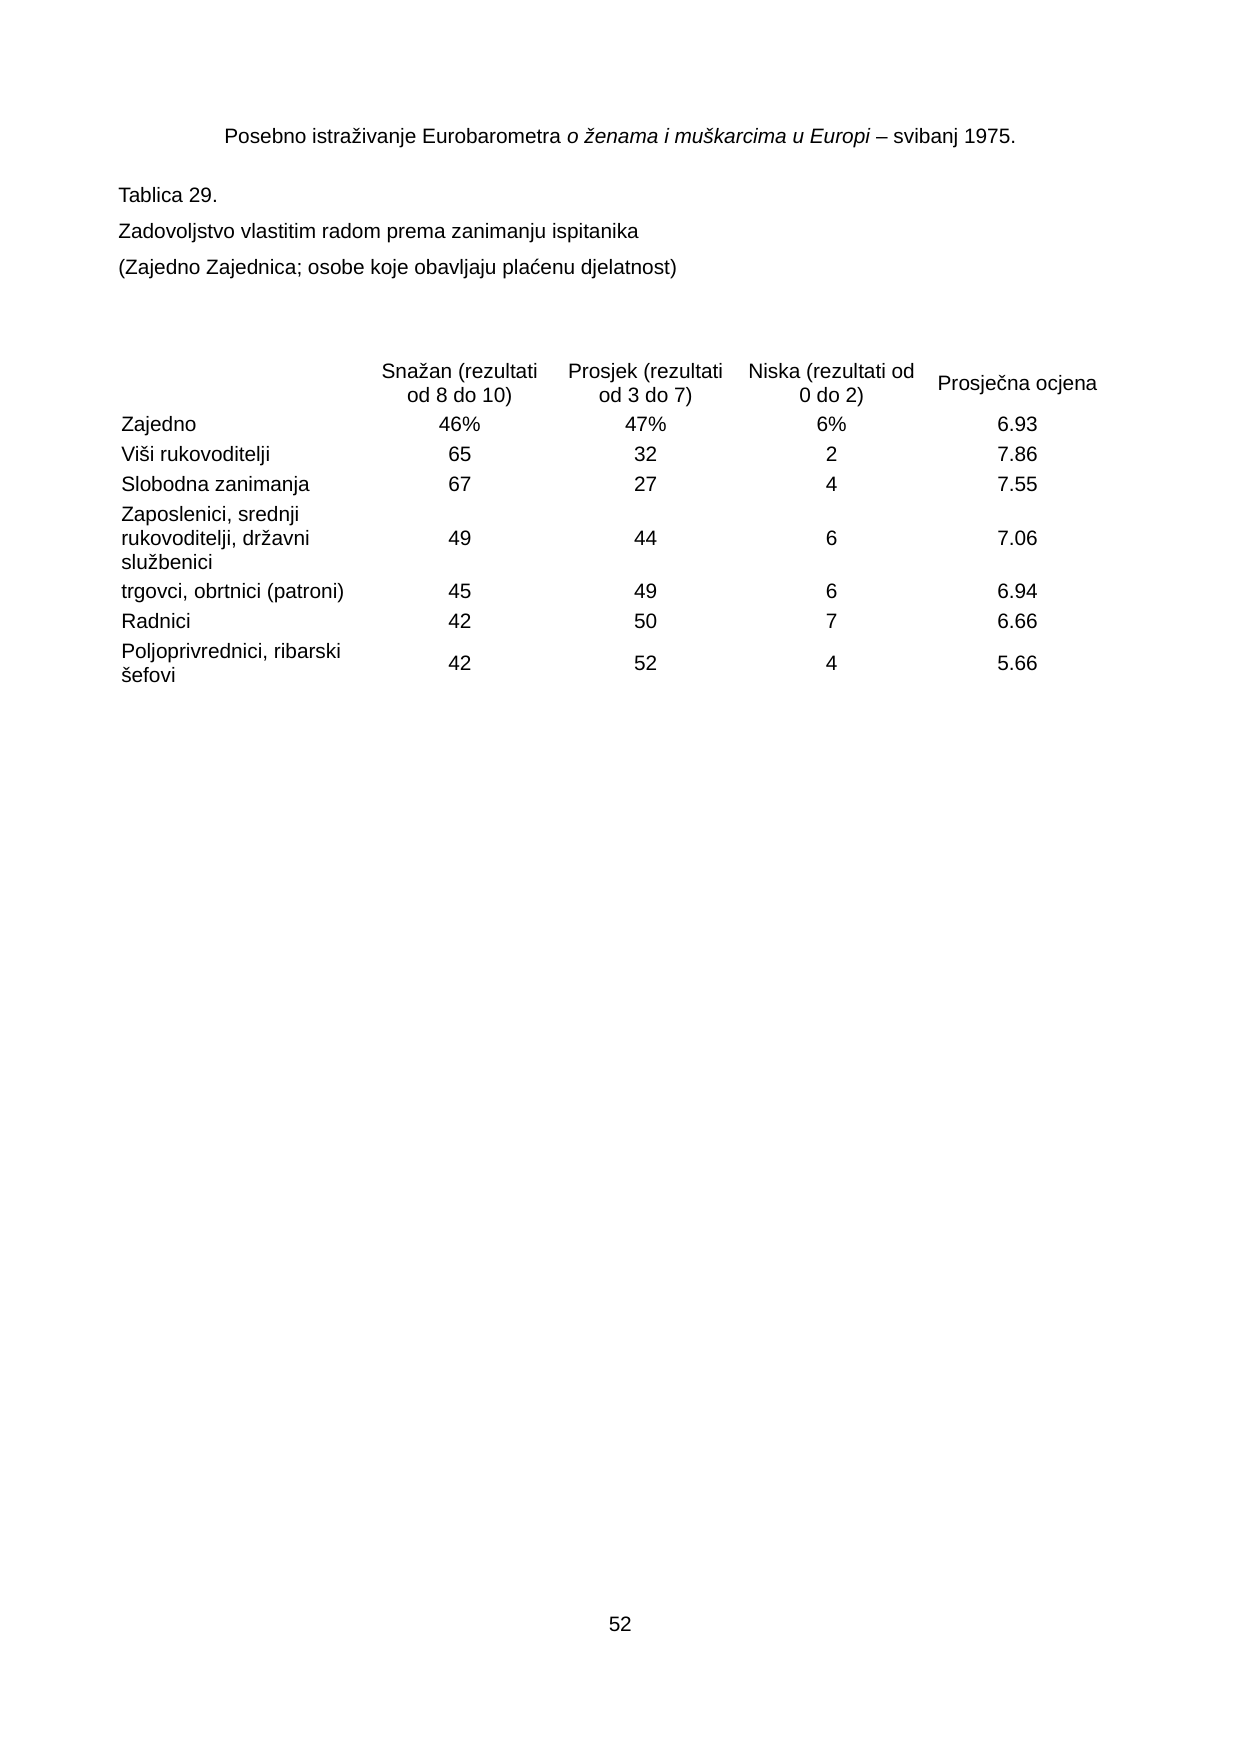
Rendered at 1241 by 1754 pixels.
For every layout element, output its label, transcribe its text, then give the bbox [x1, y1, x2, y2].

table_cell 67 [367, 469, 552, 499]
table_cell 65 [367, 439, 552, 469]
table_cell 6,93 [924, 409, 1110, 439]
table_cell 52 [553, 636, 738, 690]
table_cell 49 [367, 499, 552, 576]
table_cell 42 [367, 606, 552, 636]
table_cell 7 [739, 606, 924, 636]
table_cell trgovci, obrtnici (patroni) [118, 576, 367, 606]
table_cell 27 [553, 469, 738, 499]
table_header Snažan (rezultati od 8 do 10) [367, 356, 552, 409]
table_cell 42 [367, 636, 552, 690]
table_cell Poljoprivrednici, ribarski šefovi [118, 636, 367, 690]
table_cell 2 [739, 439, 924, 469]
table_cell 6,94 [924, 576, 1110, 606]
table_cell 4 [739, 636, 924, 690]
text Zadovoljstvo vlastitim radom prema zanimanju ispitanika [118, 219, 1122, 243]
table_cell 44 [553, 499, 738, 576]
table_cell Viši rukovoditelji [118, 439, 367, 469]
table_cell 47% [553, 409, 738, 439]
table_cell 50 [553, 606, 738, 636]
table_cell 7,06 [924, 499, 1110, 576]
text (Zajedno Zajednica; osobe koje obavljaju plaćenu djelatnost) [118, 254, 1122, 278]
table_cell 4 [739, 469, 924, 499]
table_header Niska (rezultati od 0 do 2) [739, 356, 924, 409]
table_header Prosječna ocjena [924, 356, 1110, 409]
table_cell Zaposlenici, srednji rukovoditelji, državni službenici [118, 499, 367, 576]
table_cell 5,66 [924, 636, 1110, 690]
table_cell 46% [367, 409, 552, 439]
table_cell 6 [739, 576, 924, 606]
table_cell 49 [553, 576, 738, 606]
table_header [118, 356, 367, 409]
table_cell Zajedno [118, 409, 367, 439]
table_cell 32 [553, 439, 738, 469]
table_cell 7,55 [924, 469, 1110, 499]
table_header Prosjek (rezultati od 3 do 7) [553, 356, 738, 409]
table_cell 7,86 [924, 439, 1110, 469]
table_cell 6 [739, 499, 924, 576]
table_cell Slobodna zanimanja [118, 469, 367, 499]
table_cell 6% [739, 409, 924, 439]
table_cell 6,66 [924, 606, 1110, 636]
text Tablica 29. [118, 183, 1122, 207]
table_cell Radnici [118, 606, 367, 636]
table_cell 45 [367, 576, 552, 606]
